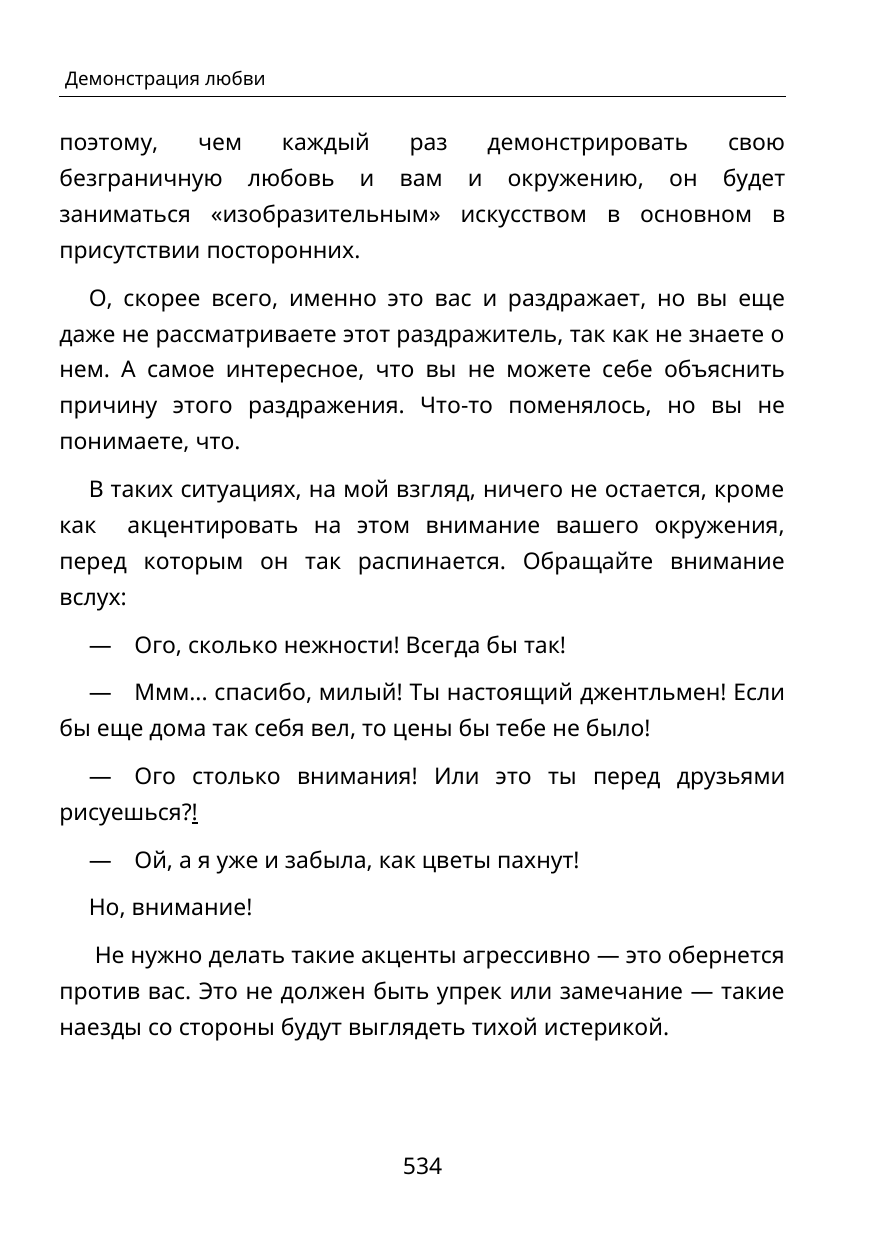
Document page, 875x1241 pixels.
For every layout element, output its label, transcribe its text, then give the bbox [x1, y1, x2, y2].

text В таких ситуациях, на мой взгляд, ничего не остается, кроме как акцентировать на этом внимание вашего окружения, перед которым он так распинается. Обращайте внимание вслух: [59, 473, 786, 612]
list Ммм... спасибо, милый! Ты настоящий джентльмен! Если бы еще дома так себя вел, то цены бы тебе не было! [59, 676, 786, 743]
text О, скорее всего, именно это вас и раздражает, но вы еще даже не рассматриваете этот раздражитель, так как не знаете о нем. А самое интересное, что вы не можете себе объяснить причину этого раздражения. Что-то поменялось, но вы не понимаете, что. [59, 282, 786, 457]
list Ого столько внимания! Или это ты перед друзьями рисуешься?! [59, 760, 786, 827]
list Ой, а я уже и забыла, как цветы пахнут! [59, 843, 786, 875]
text Но, внимание! [59, 891, 786, 922]
list Ого, сколько нежности! Всегда бы так! [59, 628, 786, 660]
text поэтому, чем каждый раз демонстрировать свою безграничную любовь и вам и окружению, он будет заниматься «изобразительным» искусством в основном в присутствии посторонних. [59, 126, 786, 265]
text Не нужно делать такие акценты агрессивно — это обернется против вас. Это не должен быть упрек или замечание — такие наезды со стороны будут выглядеть тихой истерикой. [59, 939, 786, 1042]
